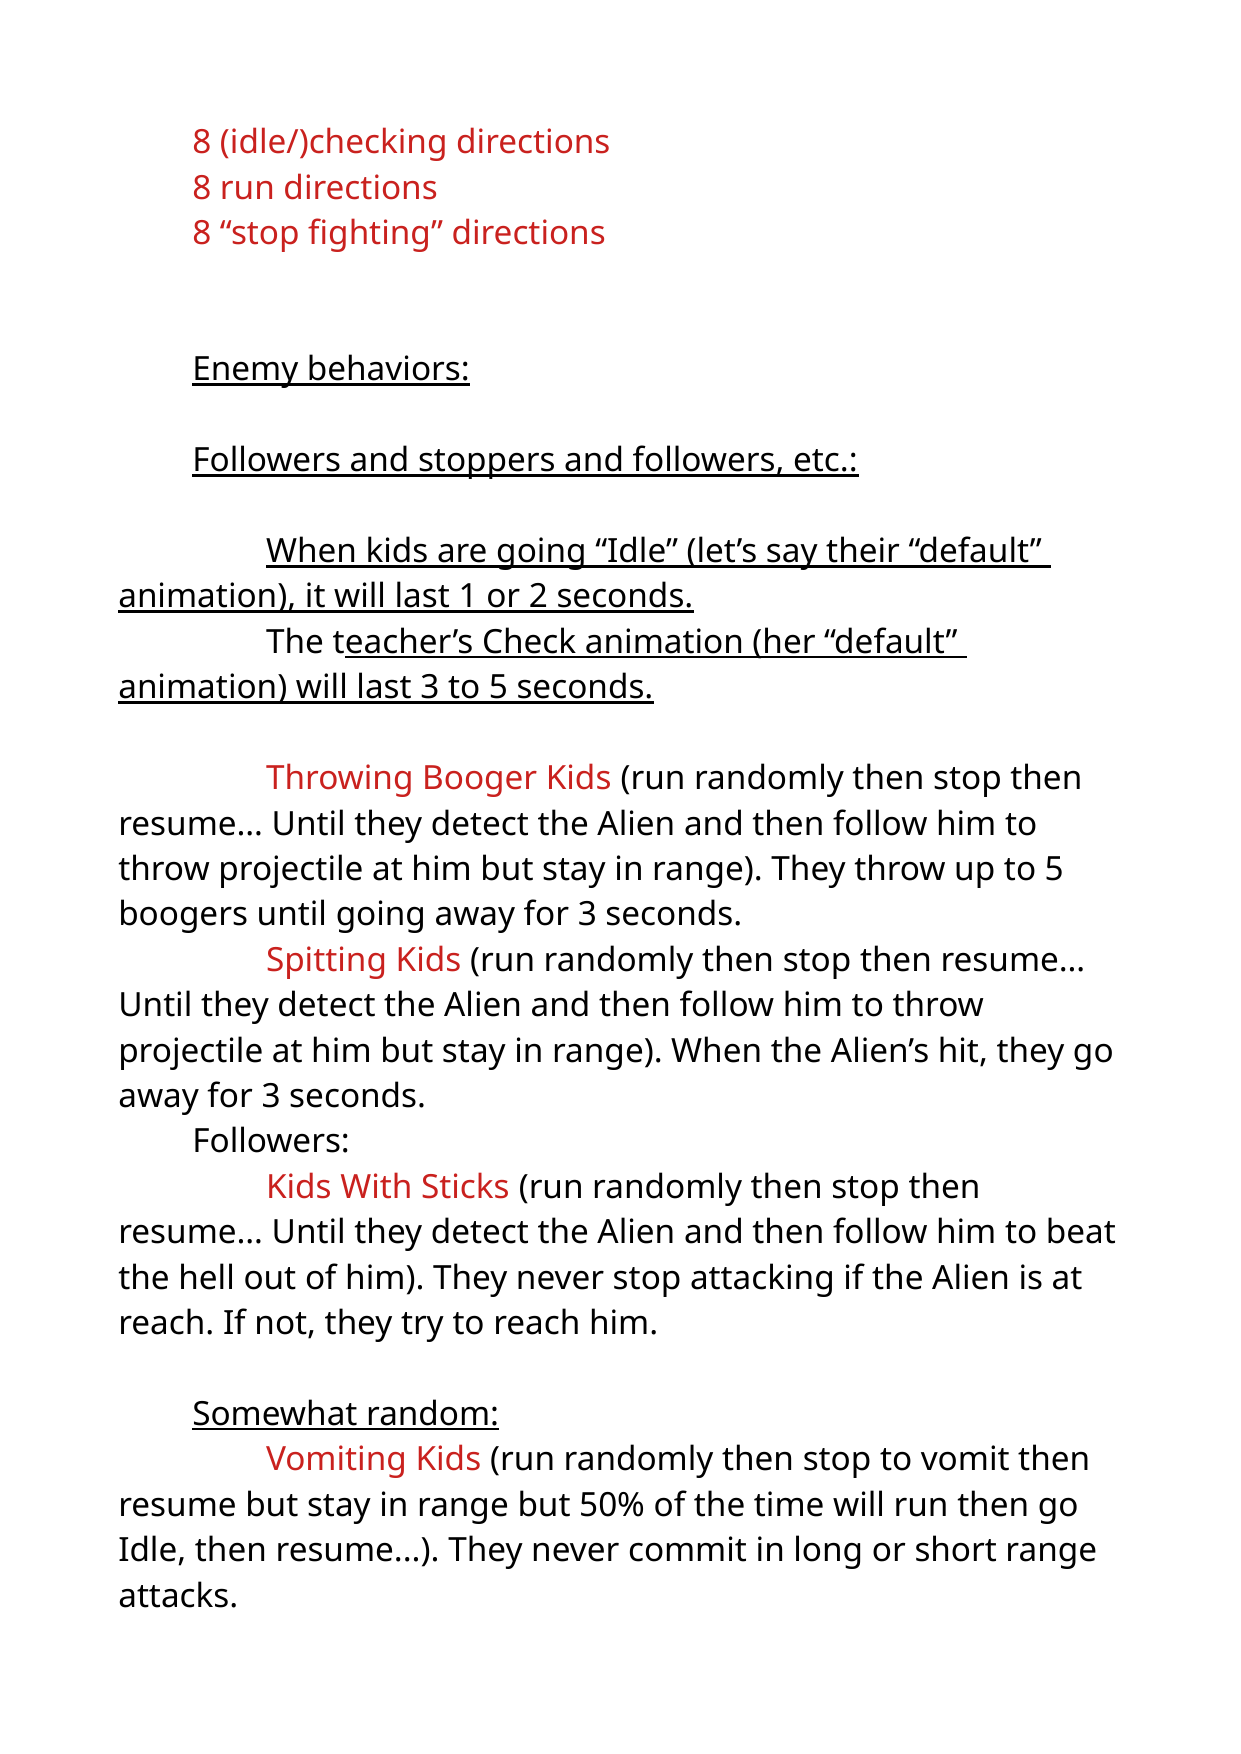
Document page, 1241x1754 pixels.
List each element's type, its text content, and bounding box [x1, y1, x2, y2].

text Throwing Booger Kids (run randomly then stop then resume… Until they detect the Alien and then follow him to throw projectile at him but stay in range). They throw up to 5 boogers until going away for 3 seconds. [118, 754, 1122, 936]
text 8 “stop fighting” directions [118, 209, 1122, 254]
text The teacher’s Check animation (her “default” animation) will last 3 to 5 seconds. [118, 618, 1122, 708]
text 8 (idle/)checking directions [118, 118, 1122, 163]
text When kids are going “Idle” (let’s say their “default” animation), it will last 1 or 2 seconds. [118, 527, 1122, 618]
text Vomiting Kids (run randomly then stop to vomit then resume but stay in range but 50% of the time will run then go Idle, then resume...). They never commit in long or short range attacks. [118, 1435, 1122, 1617]
text Followers and stoppers and followers, etc.: [118, 436, 1122, 481]
text Enemy behaviors: [118, 345, 1122, 391]
text Somewhat random: [118, 1390, 1122, 1435]
text 8 run directions [118, 163, 1122, 209]
text Followers: [118, 1117, 1122, 1163]
text Spitting Kids (run randomly then stop then resume… Until they detect the Alien and then follow him to throw projectile at him but stay in range). When the Alien’s hit, they go away for 3 seconds. [118, 936, 1122, 1117]
text Kids With Sticks (run randomly then stop then resume… Until they detect the Alien and then follow him to beat the hell out of him). They never stop attacking if the Alien is at reach. If not, they try to reach him. [118, 1163, 1122, 1344]
